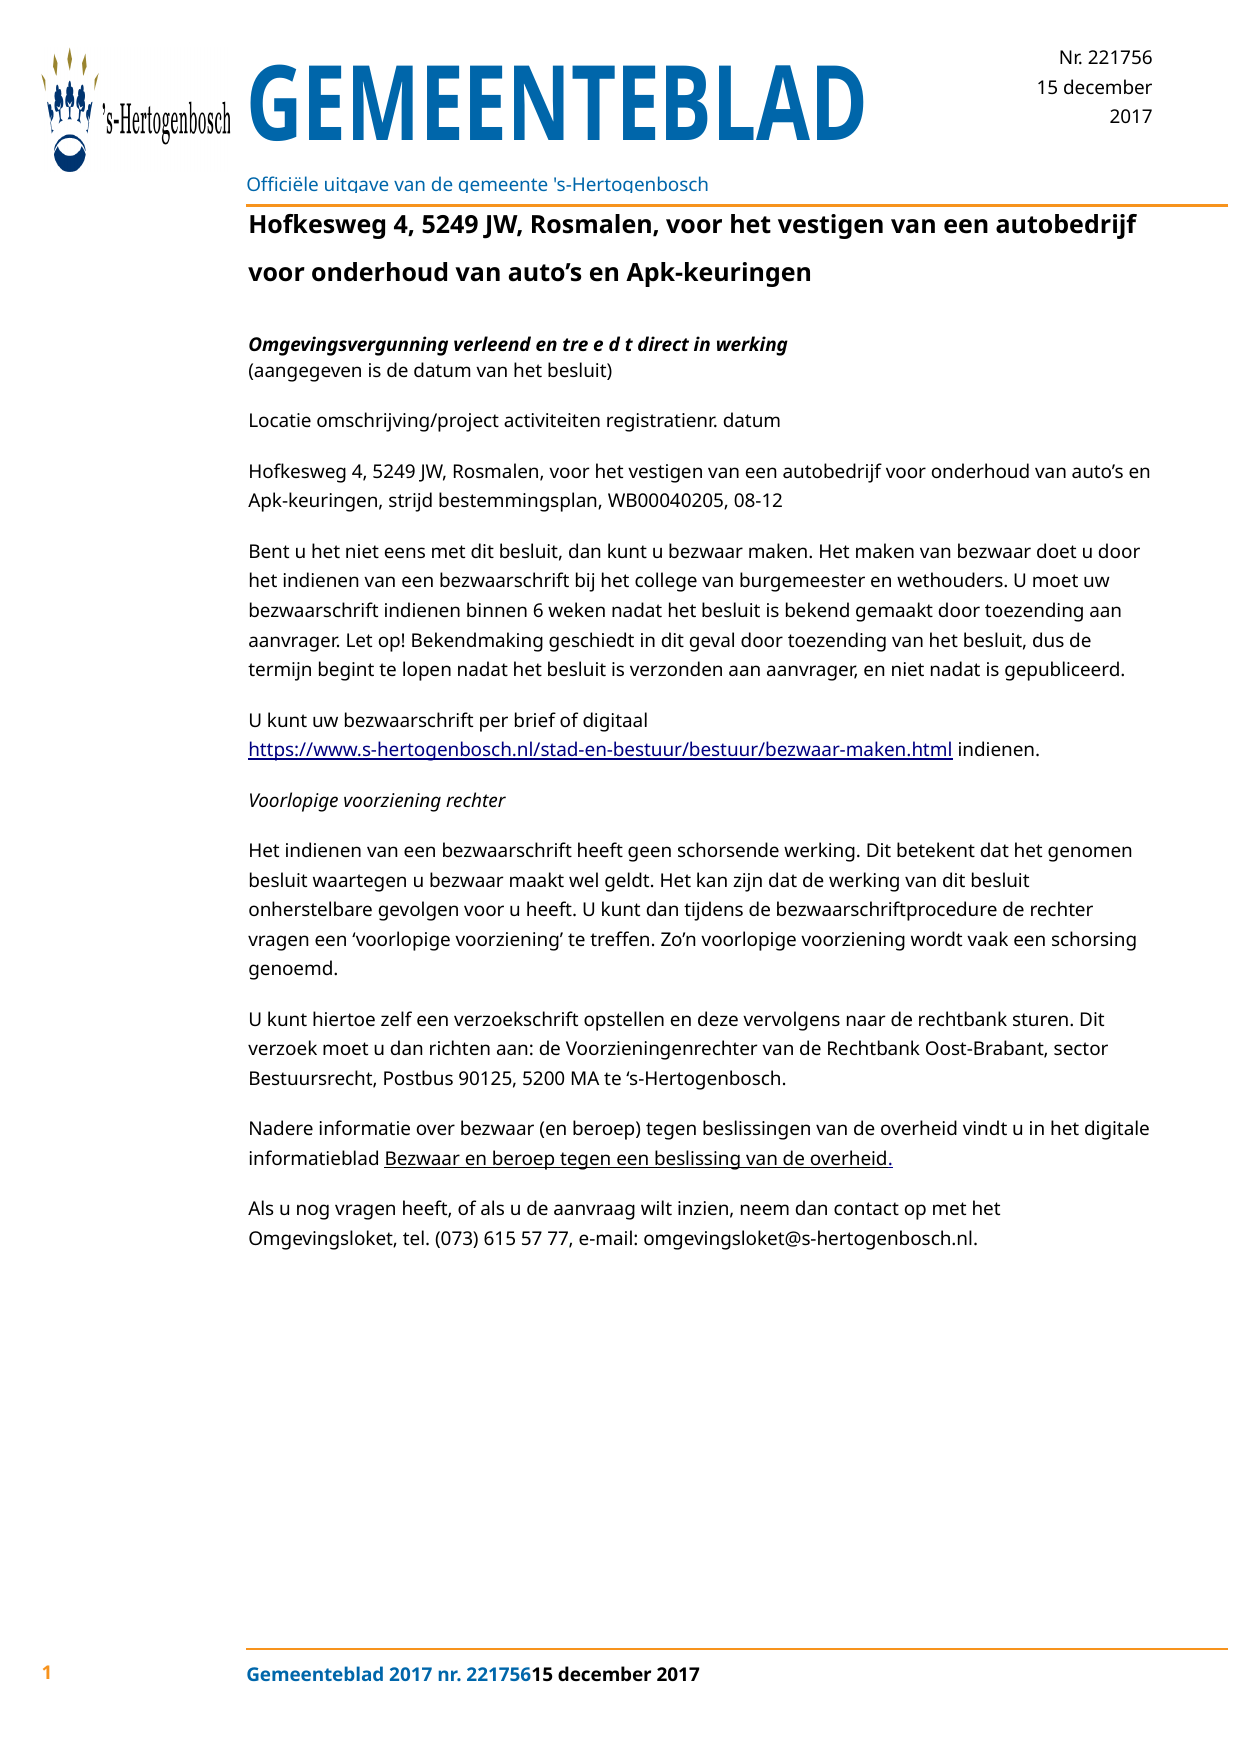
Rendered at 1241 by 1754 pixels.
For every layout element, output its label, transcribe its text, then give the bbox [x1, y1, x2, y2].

picture [41, 47, 231, 172]
text U kunt hiertoe zelf een verzoekschrift opstellen en deze vervolgens naar de rechtbank sturen. Dit verzoek moet u dan richten aan: de Voorzieningenrechter van de Rechtbank Oost-Brabant, sector Bestuursrecht, Postbus 90125, 5200 MA te ‘s-Hertogenbosch. [248, 1006, 1152, 1091]
text Het indienen van een bezwaarschrift heeft geen schorsende werking. Dit betekent dat het genomen besluit waartegen u bezwaar maakt wel geldt. Het kan zijn dat de werking van dit besluit onherstelbare gevolgen voor u heeft. U kunt dan tijdens de bezwaarschriftprocedure de rechter vragen een ‘voorlopige voorziening’ te treffen. Zo’n voorlopige voorziening wordt vaak een schorsing genoemd. [248, 837, 1152, 981]
text Nadere informatie over bezwaar (en beroep) tegen beslissingen van de overheid vindt u in het digitale informatieblad Bezwaar en beroep tegen een beslissing van de overheid. [248, 1116, 1152, 1171]
text Locatie omschrijving/project activiteiten registratienr. datum [248, 408, 1152, 433]
text Hofkesweg 4, 5249 JW, Rosmalen, voor het vestigen van een autobedrijf voor onderhoud van auto’s en Apk-keuringen, strijd bestemmingsplan, WB00040205, 08-12 [248, 458, 1152, 513]
text U kunt uw bezwaarschrift per brief of digitaal https://www.s-hertogenbosch.nl/stad-en-bestuur/bestuur/bezwaar-maken.html indienen. [248, 707, 1152, 762]
text Voorlopige voorziening rechter [248, 787, 1152, 812]
text Hofkesweg 4, 5249 JW, Rosmalen, voor het vestigen van een autobedrijf voor onderhoud van auto’s en Apk-keuringen [248, 207, 1152, 288]
text Als u nog vragen heeft, of als u de aanvraag wilt inzien, neem dan contact op met het Omgevingsloket, tel. (073) 615 57 77, e-mail: omgevingsloket@s-hertogenbosch.nl. [248, 1196, 1152, 1251]
text (aangegeven is de datum van het besluit) [248, 357, 1152, 383]
text Bent u het niet eens met dit besluit, dan kunt u bezwaar maken. Het maken van bezwaar doet u door het indienen van een bezwaarschrift bij het college van burgemeester en wethouders. U moet uw bezwaarschrift indienen binnen 6 weken nadat het besluit is bekend gemaakt door toezending aan aanvrager. Let op! Bekendmaking geschiedt in dit geval door toezending van het besluit, dus de termijn begint te lopen nadat het besluit is verzonden aan aanvrager, en niet nadat is gepubliceerd. [248, 538, 1152, 682]
text Omgevingsvergunning verleend en tre e d t direct in werking [248, 331, 1152, 357]
